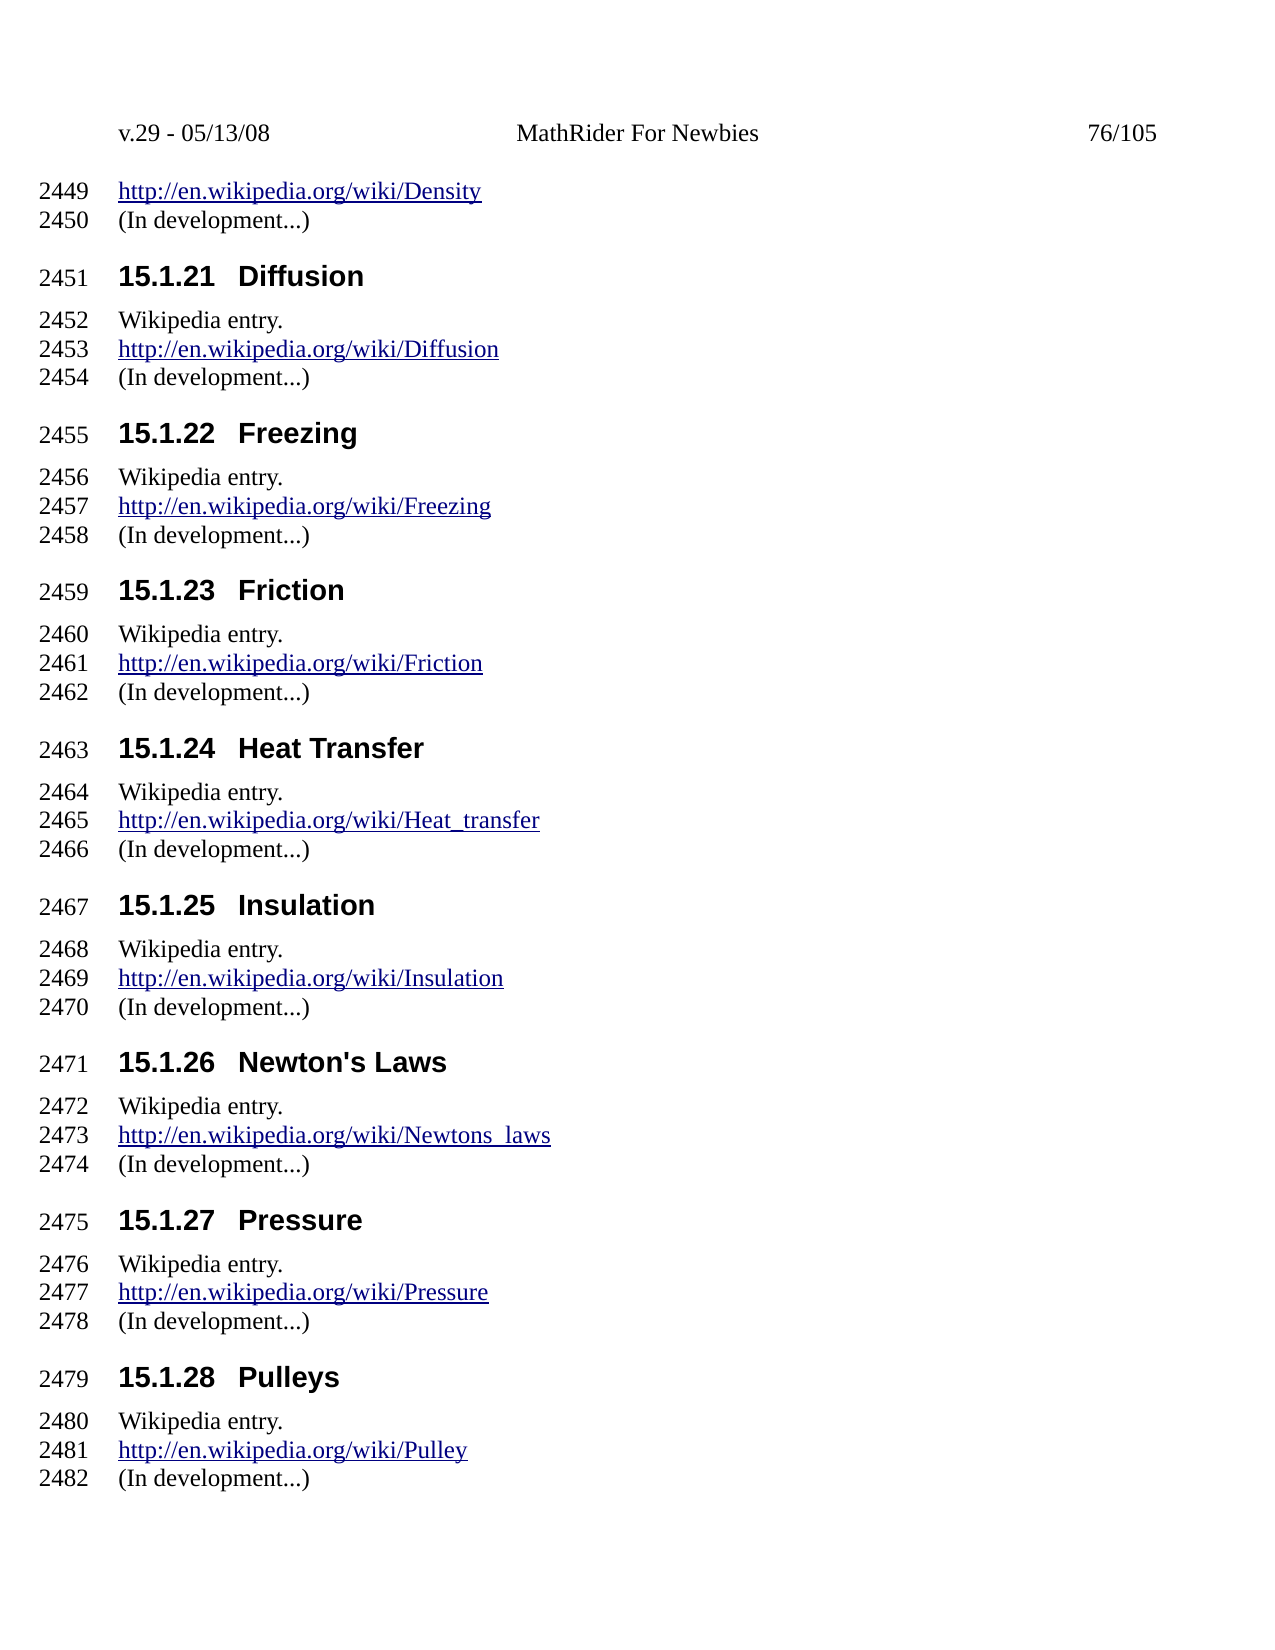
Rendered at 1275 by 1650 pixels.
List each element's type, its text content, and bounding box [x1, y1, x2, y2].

text (In development...) [118, 520, 1157, 548]
text (In development...) [118, 205, 1157, 234]
text Wikipedia entry. [118, 934, 1157, 963]
text Wikipedia entry. [118, 777, 1157, 806]
subtitle Pulleys [118, 1360, 1157, 1393]
text (In development...) [118, 1463, 1157, 1492]
text Wikipedia entry. [118, 619, 1157, 648]
text http://en.wikipedia.org/wiki/Insulation [118, 963, 1157, 992]
text Wikipedia entry. [118, 462, 1157, 491]
text http://en.wikipedia.org/wiki/Friction [118, 648, 1157, 677]
subtitle Pressure [118, 1203, 1157, 1236]
subtitle Diffusion [118, 259, 1157, 292]
subtitle Freezing [118, 416, 1157, 450]
text Wikipedia entry. [118, 1249, 1157, 1277]
text http://en.wikipedia.org/wiki/Pulley [118, 1435, 1157, 1463]
text Wikipedia entry. [118, 1406, 1157, 1435]
subtitle Friction [118, 573, 1157, 607]
subtitle Newton's Laws [118, 1045, 1157, 1079]
text (In development...) [118, 677, 1157, 706]
text http://en.wikipedia.org/wiki/Freezing [118, 491, 1157, 520]
text http://en.wikipedia.org/wiki/Diffusion [118, 334, 1157, 362]
text (In development...) [118, 834, 1157, 863]
text http://en.wikipedia.org/wiki/Density [118, 176, 1157, 205]
subtitle Insulation [118, 888, 1157, 922]
text (In development...) [118, 362, 1157, 391]
text http://en.wikipedia.org/wiki/Heat_transfer [118, 806, 1157, 834]
text Wikipedia entry. [118, 305, 1157, 334]
text http://en.wikipedia.org/wiki/Pressure [118, 1277, 1157, 1306]
text Wikipedia entry. [118, 1091, 1157, 1120]
text (In development...) [118, 992, 1157, 1020]
subtitle Heat Transfer [118, 731, 1157, 764]
text http://en.wikipedia.org/wiki/Newtons_laws [118, 1120, 1157, 1149]
text (In development...) [118, 1306, 1157, 1335]
text (In development...) [118, 1149, 1157, 1178]
